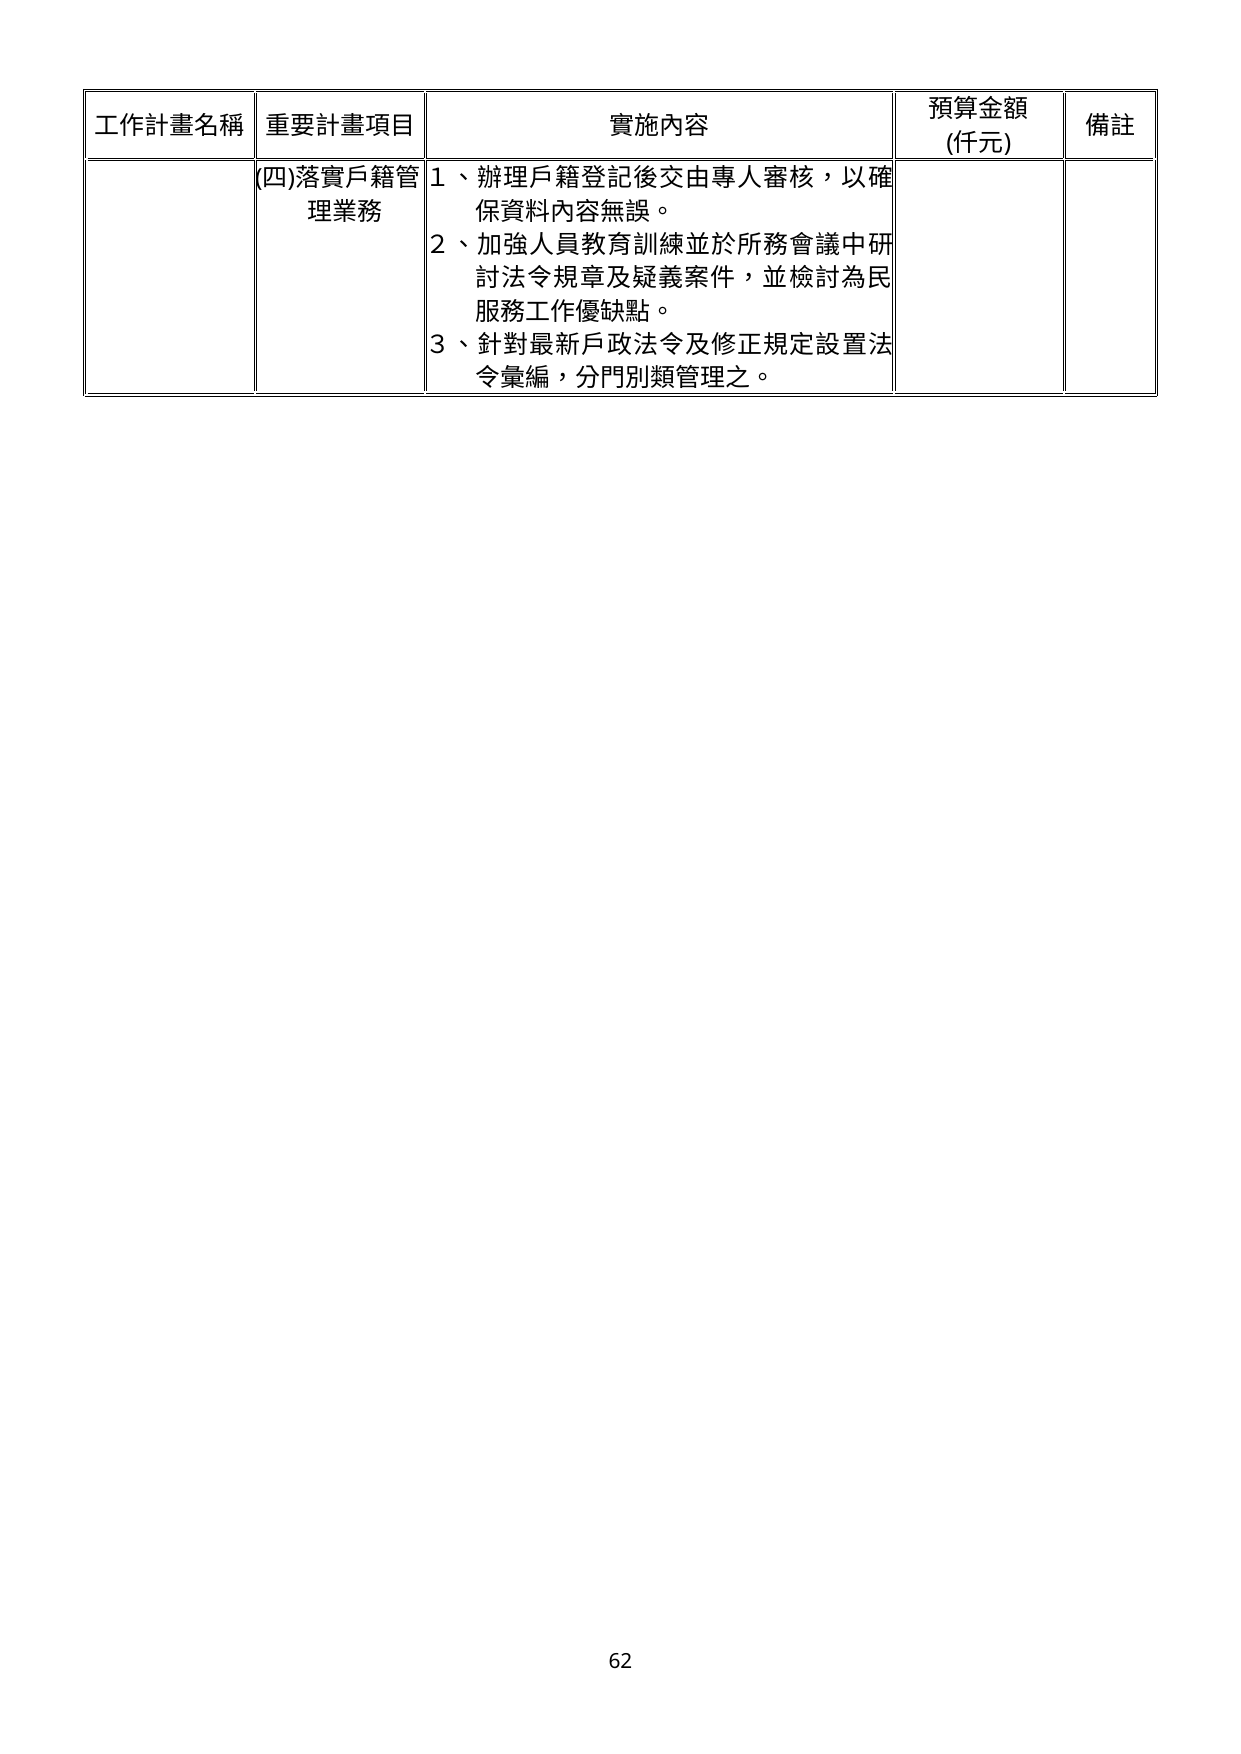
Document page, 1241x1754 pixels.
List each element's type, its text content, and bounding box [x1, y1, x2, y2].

table_header 工作計畫名稱 [84, 90, 255, 158]
table_cell １、辦理戶籍登記後交由專人審核，以確保資料內容無誤。 ２、加強人員教育訓練並於所務會議中研討法令規章及疑義案件，並檢討為民服務工作優缺點。 ３、針對最新戶政法令及修正規定設置法令彙編，分門別類管理之。 [425, 158, 893, 393]
table_header 備註 [1064, 90, 1156, 158]
table_cell [84, 158, 255, 393]
table_cell [894, 161, 1064, 393]
table_cell [1064, 158, 1156, 393]
table_header 預算金額 (仟元) [894, 90, 1064, 158]
table_cell (四)落實戶籍管理業務 [255, 161, 425, 393]
table_header 重要計畫項目 [255, 90, 425, 158]
table_header 實施內容 [425, 90, 893, 158]
